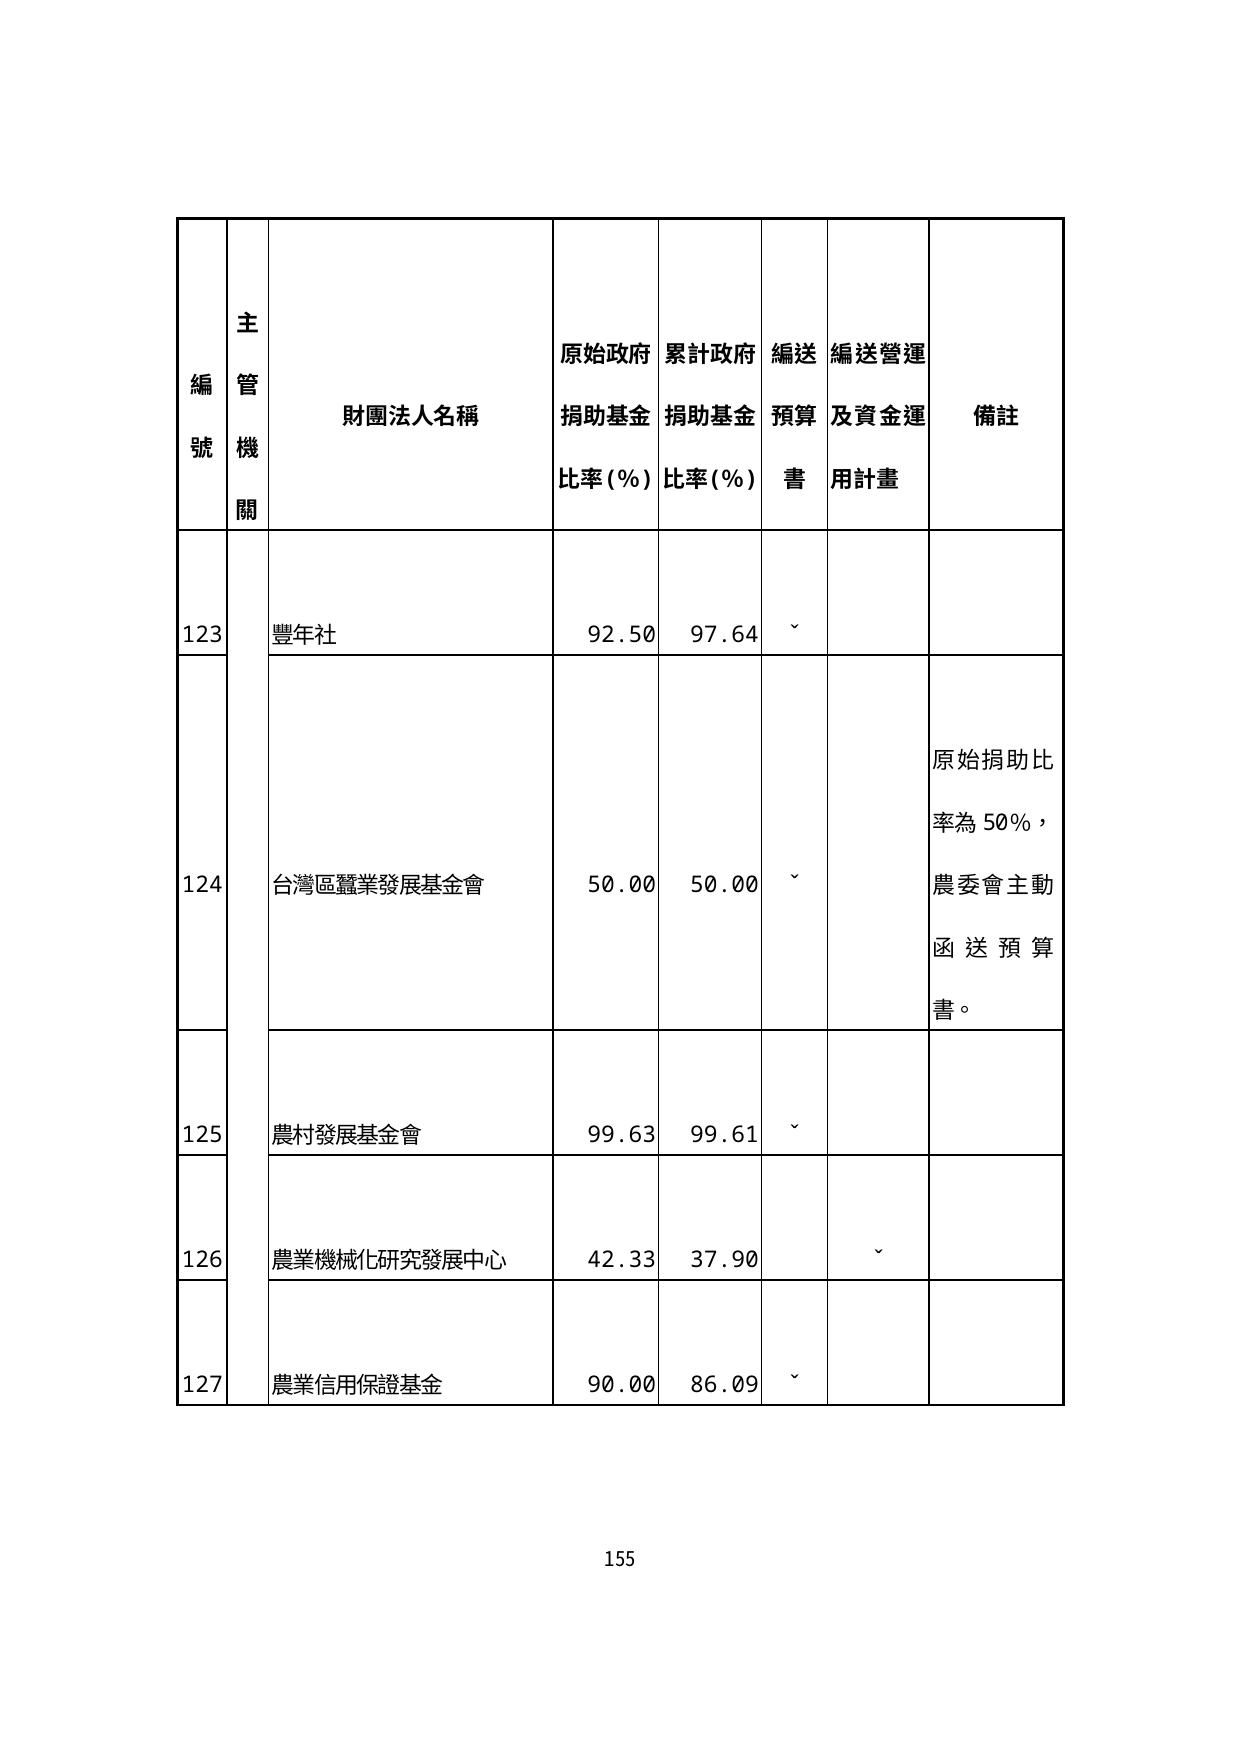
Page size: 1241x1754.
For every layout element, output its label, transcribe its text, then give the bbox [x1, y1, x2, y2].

table_cell ˇ [762, 656, 827, 1029]
table_cell [828, 656, 928, 1029]
table_cell 37.90 [659, 1156, 761, 1279]
table_cell [930, 1031, 1062, 1154]
table_header 原始政府捐助基金比率(％) [554, 220, 658, 529]
table_cell 99.63 [554, 1031, 658, 1154]
table_cell 125 [179, 1031, 226, 1154]
table_header 備註 [930, 220, 1062, 529]
table_cell ˇ [828, 1156, 928, 1279]
table_cell 農業信用保證基金 [269, 1281, 552, 1404]
table_cell [828, 1281, 928, 1404]
table_cell 台灣區蠶業發展基金會 [269, 656, 552, 1029]
table_cell 127 [179, 1281, 226, 1404]
table_header 編送營運及資金運用計畫 [828, 220, 928, 529]
table_header 編送預算書 [762, 220, 827, 529]
table_cell 原始捐助比率為50％，農委會主動函送預算書。 [930, 656, 1062, 1029]
table_header 財團法人名稱 [269, 220, 552, 529]
table_cell ˇ [762, 1031, 827, 1154]
table_cell [930, 1281, 1062, 1404]
table_cell 90.00 [554, 1281, 658, 1404]
table_cell [228, 531, 268, 1404]
table_cell 99.61 [659, 1031, 761, 1154]
table_cell 豐年社 [269, 531, 552, 654]
table_header 主管機關 [228, 220, 268, 529]
table_cell 124 [179, 656, 226, 1029]
table_cell 92.50 [554, 531, 658, 654]
table_cell ˇ [762, 1281, 827, 1404]
table_cell [930, 1156, 1062, 1279]
table_cell 農業機械化研究發展中心 [269, 1156, 552, 1279]
table_header 累計政府捐助基金比率(％) [659, 220, 761, 529]
table_cell 86.09 [659, 1281, 761, 1404]
table_cell [828, 1031, 928, 1154]
table_cell 126 [179, 1156, 226, 1279]
table_cell [762, 1156, 827, 1279]
table_header 編號 [179, 220, 226, 529]
table_cell 42.33 [554, 1156, 658, 1279]
table_cell 97.64 [659, 531, 761, 654]
table_cell 50.00 [554, 656, 658, 1029]
table_cell [828, 531, 928, 654]
table_cell 農村發展基金會 [269, 1031, 552, 1154]
table_cell 123 [179, 531, 226, 654]
table_cell 50.00 [659, 656, 761, 1029]
table_cell [930, 531, 1062, 654]
table_cell ˇ [762, 531, 827, 654]
